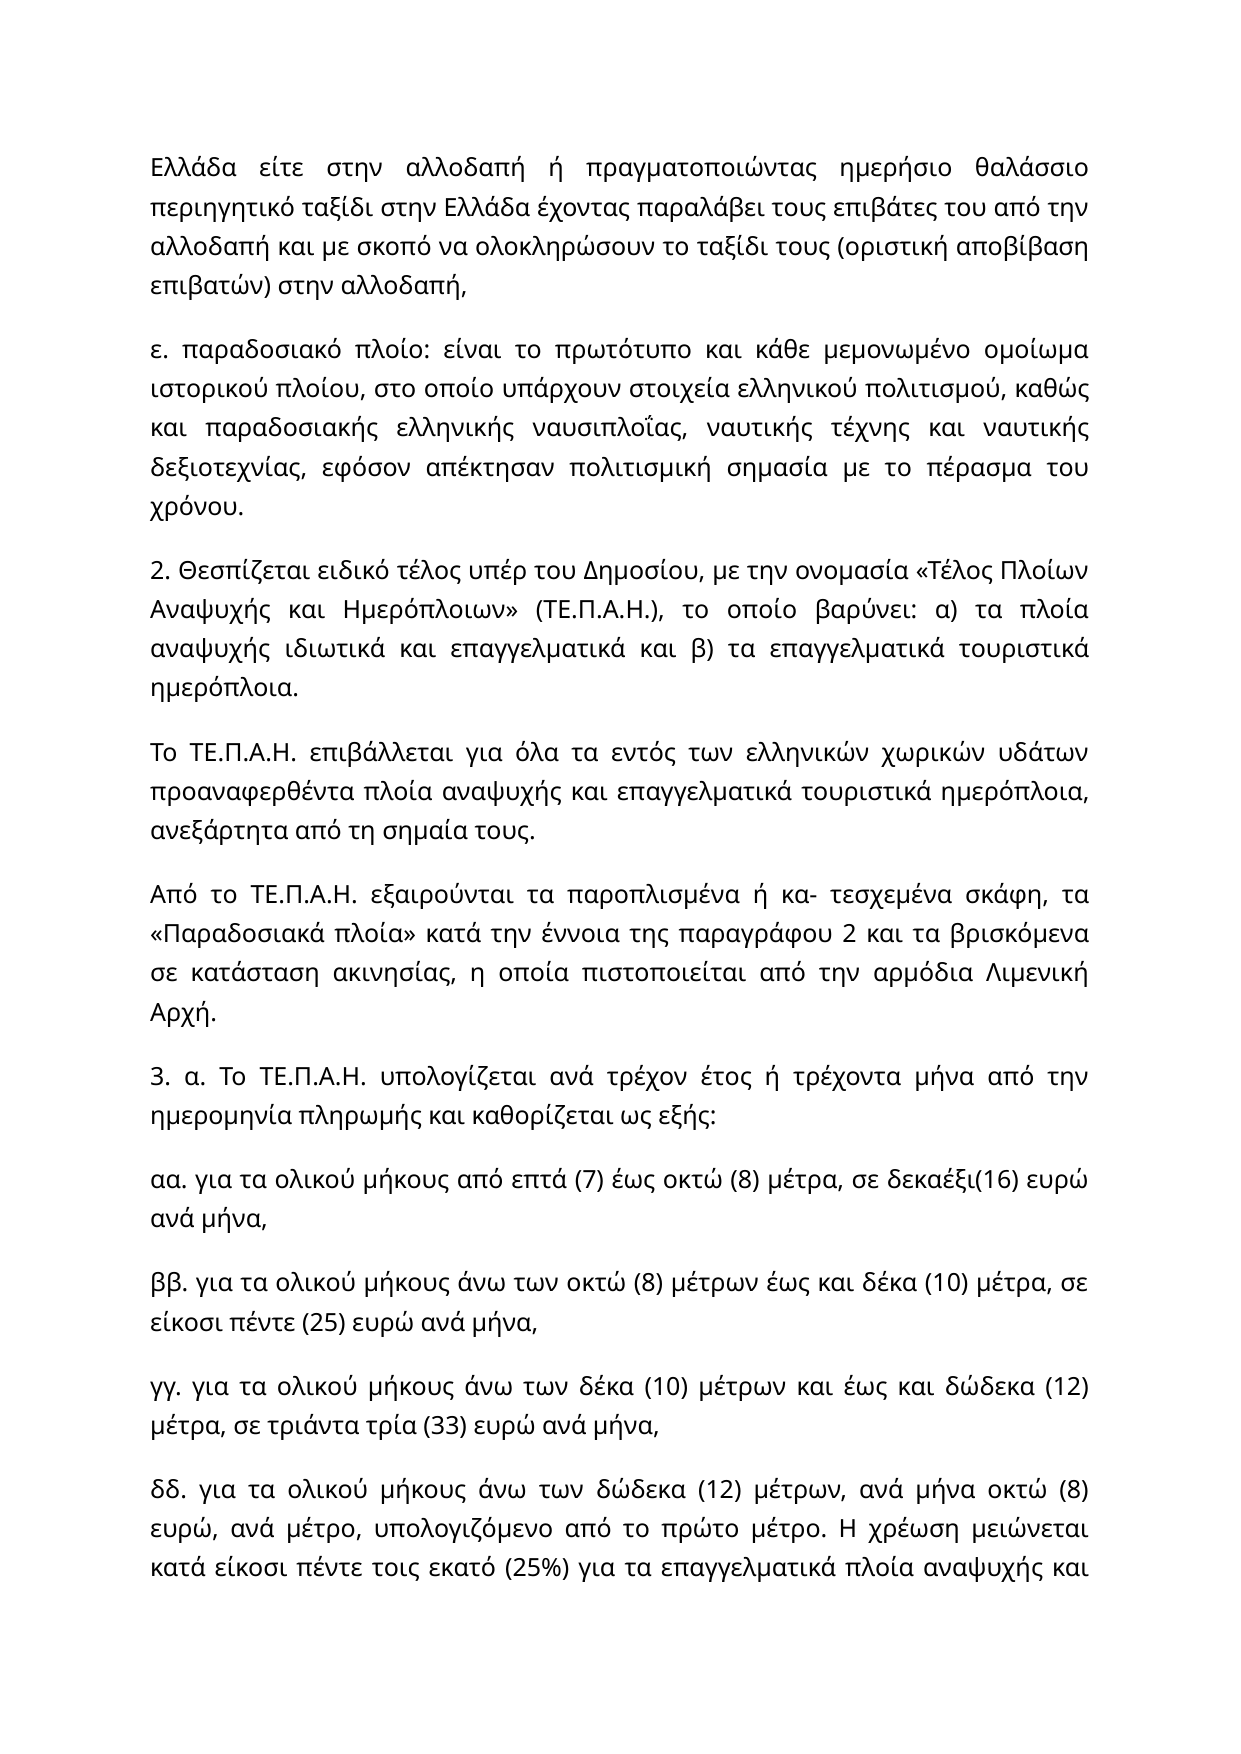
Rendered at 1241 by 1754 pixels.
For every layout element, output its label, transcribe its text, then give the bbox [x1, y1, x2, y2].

text 3. α. Το ΤΕ.Π.Α.Η. υπολογίζεται ανά τρέχον έτος ή τρέχοντα μήνα από την ημερομηνία πληρωμής και καθορίζεται ως εξής: [150, 1058, 1090, 1132]
text γγ. για τα ολικού μήκους άνω των δέκα (10) μέτρων και έως και δώδεκα (12) μέτρα, σε τριάντα τρία (33) ευρώ ανά μήνα, [150, 1368, 1090, 1442]
text ββ. για τα ολικού μήκους άνω των οκτώ (8) μέτρων έως και δέκα (10) μέτρα, σε είκοσι πέντε (25) ευρώ ανά μήνα, [150, 1265, 1090, 1338]
text Το ΤΕ.Π.Α.Η. επιβάλλεται για όλα τα εντός των ελληνικών χωρικών υδάτων προαναφερθέντα πλοία αναψυχής και επαγγελματικά τουριστικά ημερόπλοια, ανεξάρτητα από τη σημαία τους. [150, 734, 1090, 847]
text Από το ΤΕ.Π.Α.Η. εξαιρούνται τα παροπλισμένα ή κα- τεσχεμένα σκάφη, τα «Παραδοσιακά πλοία» κατά την έννοια της παραγράφου 2 και τα βρισκόμενα σε κατάσταση ακινησίας, η οποία πιστοποιείται από την αρμόδια Λιμενική Αρχή. [150, 877, 1090, 1028]
text αα. για τα ολικού μήκους από επτά (7) έως οκτώ (8) μέτρα, σε δεκαέξι(16) ευρώ ανά μήνα, [150, 1162, 1090, 1235]
text δδ. για τα ολικού μήκους άνω των δώδεκα (12) μέτρων, ανά μήνα οκτώ (8) ευρώ, ανά μέτρο, υπολογιζόμενο από το πρώτο μέτρο. Η χρέωση μειώνεται κατά είκοσι πέντε τοις εκατό (25%) για τα επαγγελματικά πλοία αναψυχής και [150, 1472, 1090, 1584]
text Ελλάδα είτε στην αλλοδαπή ή πραγματοποιώντας ημερήσιο θαλάσσιο περιηγητικό ταξίδι στην Ελλάδα έχοντας παραλάβει τους επιβάτες του από την αλλοδαπή και με σκοπό να ολοκληρώσουν το ταξίδι τους (οριστική αποβίβαση επιβατών) στην αλλοδαπή, [150, 150, 1090, 302]
text ε. παραδοσιακό πλοίο: είναι το πρωτότυπο και κάθε μεμονωμένο ομοίωμα ιστορικού πλοίου, στο οποίο υπάρχουν στοιχεία ελληνικού πολιτισμού, καθώς και παραδοσιακής ελληνικής ναυσιπλοΐας, ναυτικής τέχνης και ναυτικής δεξιοτεχνίας, εφόσον απέκτησαν πολιτισμική σημασία με το πέρασμα του χρόνου. [150, 332, 1090, 522]
text 2. Θεσπίζεται ειδικό τέλος υπέρ του Δημοσίου, με την ονομασία «Τέλος Πλοίων Αναψυχής και Ημερόπλοιων» (ΤΕ.Π.Α.Η.), το οποίο βαρύνει: α) τα πλοία αναψυχής ιδιωτικά και επαγγελματικά και β) τα επαγγελματικά τουριστικά ημερόπλοια. [150, 552, 1090, 704]
